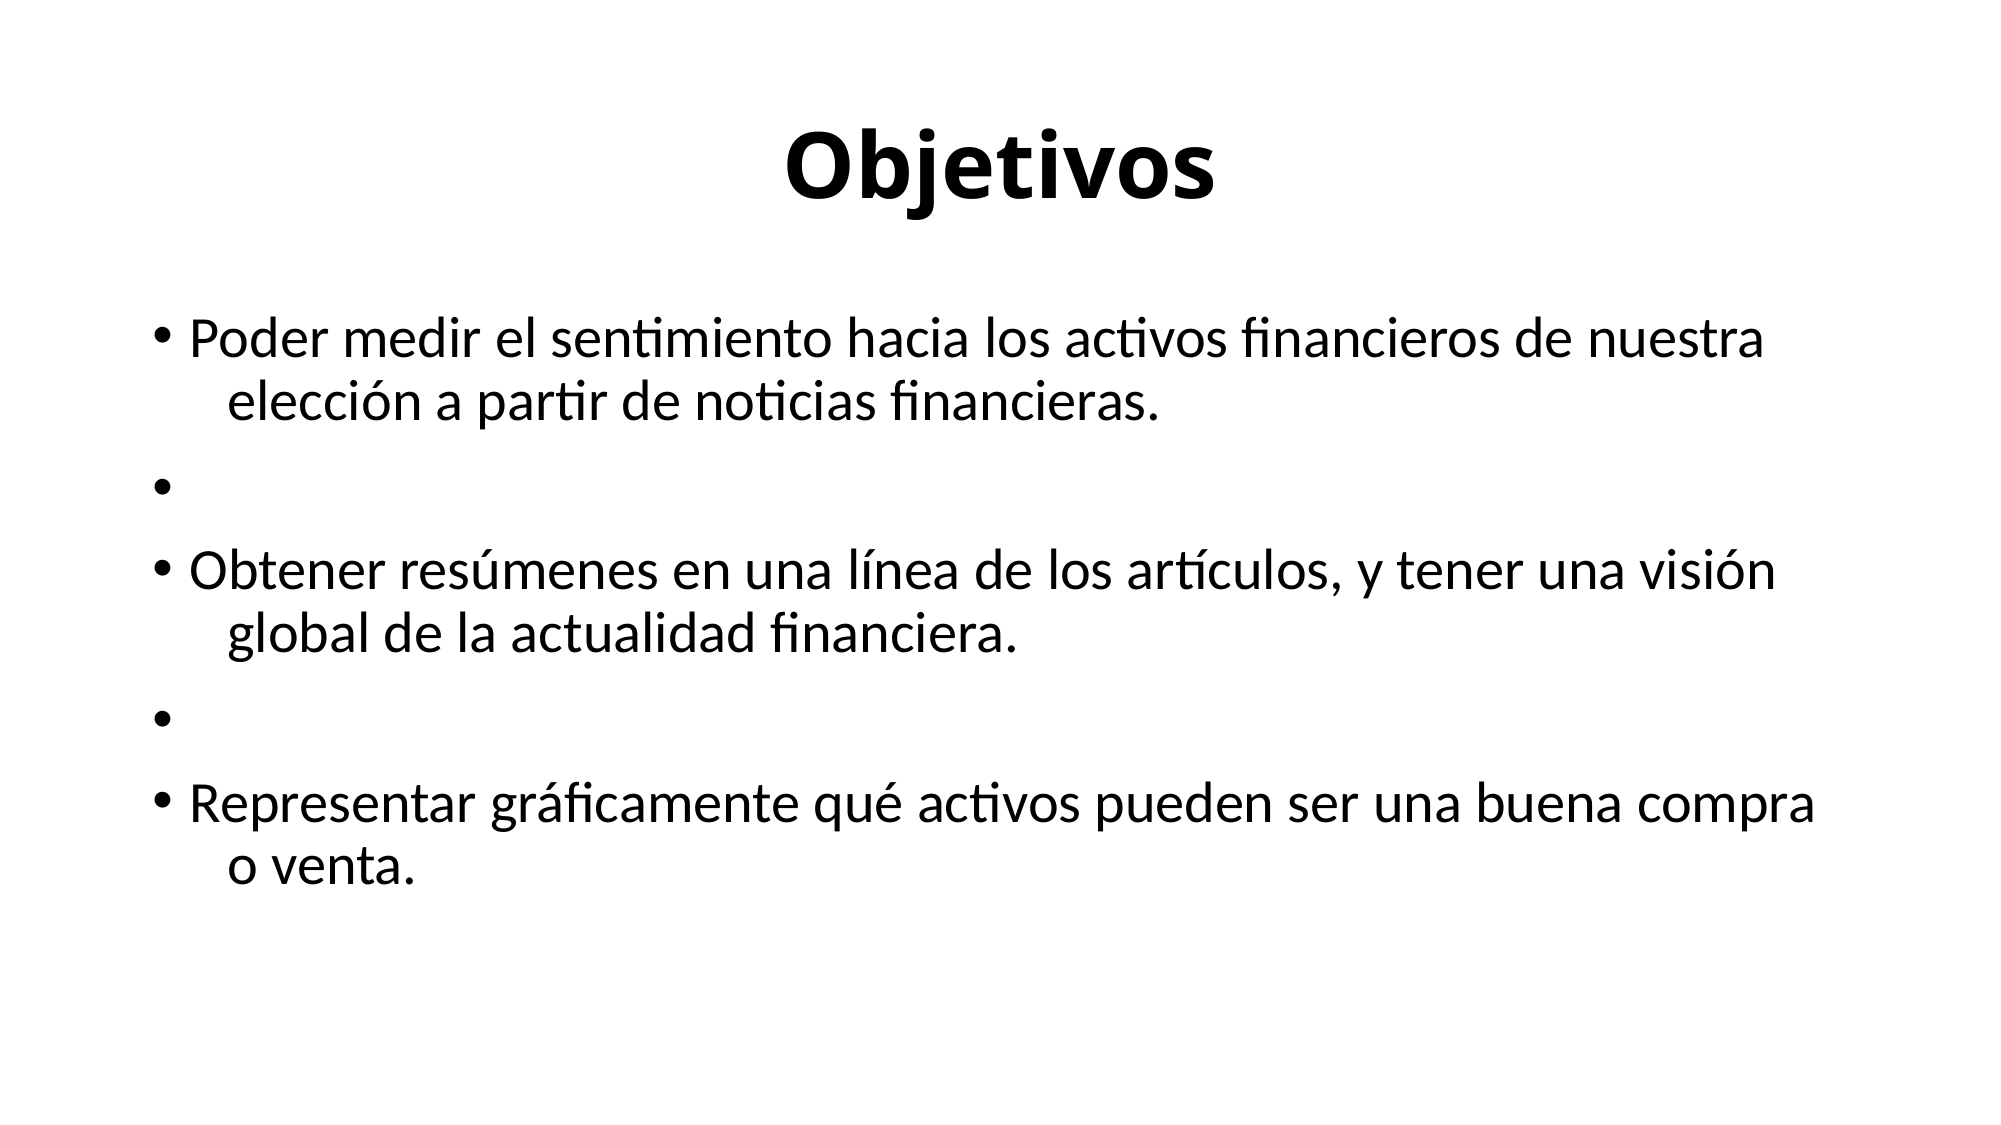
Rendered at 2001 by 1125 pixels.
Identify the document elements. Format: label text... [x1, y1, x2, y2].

list Poder medir el sentimiento hacia los activos financieros de nuestra elección a partir de noticias financieras. Obtener resúmenes en una línea de los artículos, y tener una visión global de la actualidad financiera. Representar gráficamente qué activos pueden ser una buena compra o venta. [137, 299, 1863, 1014]
title Objetivos [137, 59, 1863, 278]
